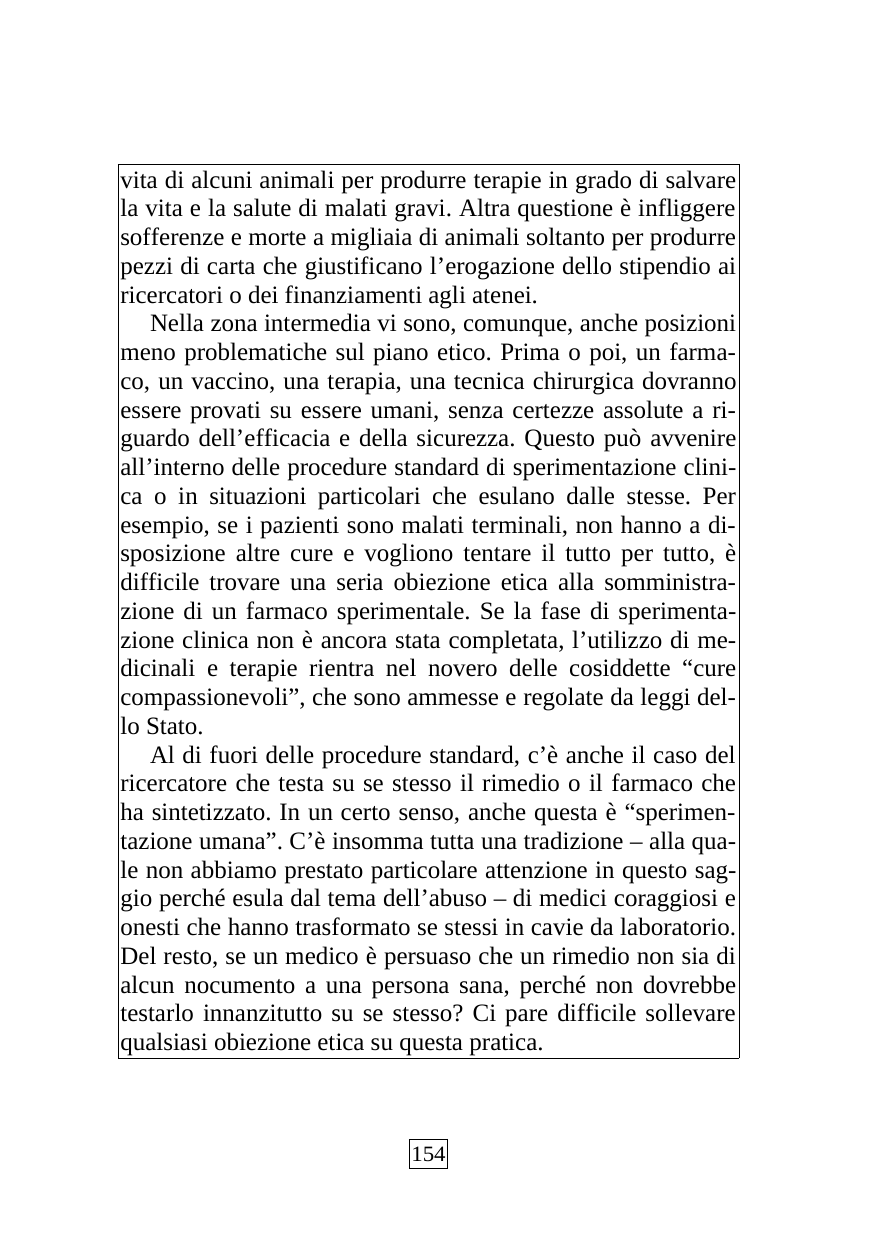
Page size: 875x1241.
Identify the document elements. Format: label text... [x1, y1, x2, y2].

text vita di alcuni animali per produrre terapie in grado di salvare la vita e la salute di malati gravi. Altra questione è infliggere sofferenze e morte a migliaia di animali soltanto per produrre pezzi di carta che giustificano l’erogazione dello stipendio ai ricercatori o dei finanziamenti agli atenei. [120, 165, 737, 308]
text Al di fuori delle procedure standard, c’è anche il caso del ricercatore che testa su se stesso il rimedio o il farmaco che ha sintetizzato. In un certo senso, anche questa è “sperimen- tazione umana”. C’è insomma tutta una tradizione – alla qua- le non abbiamo prestato particolare attenzione in questo sag- gio perché esula dal tema dell’abuso – di medici coraggiosi e onesti che hanno trasformato se stessi in cavie da laboratorio. Del resto, se un medico è persuaso che un rimedio non sia di alcun nocumento a una persona sana, perché non dovrebbe testarlo innanzitutto su se stesso? Ci pare difficile sollevare qualsiasi obiezione etica su questa pratica. [120, 740, 737, 1056]
text 154 [411, 1141, 447, 1166]
text Nella zona intermedia vi sono, comunque, anche posizioni meno problematiche sul piano etico. Prima o poi, un farma- co, un vaccino, una terapia, una tecnica chirurgica dovranno essere provati su essere umani, senza certezze assolute a ri- guardo dell’efficacia e della sicurezza. Questo può avvenire all’interno delle procedure standard di sperimentazione clini- ca o in situazioni particolari che esulano dalle stesse. Per esempio, se i pazienti sono malati terminali, non hanno a di- sposizione altre cure e vogliono tentare il tutto per tutto, è difficile trovare una seria obiezione etica alla somministra- zione di un farmaco sperimentale. Se la fase di sperimenta- zione clinica non è ancora stata completata, l’utilizzo di me- dicinali e terapie rientra nel novero delle cosiddette “cure compassionevoli”, che sono ammesse e regolate da leggi del- lo Stato. [120, 308, 737, 740]
